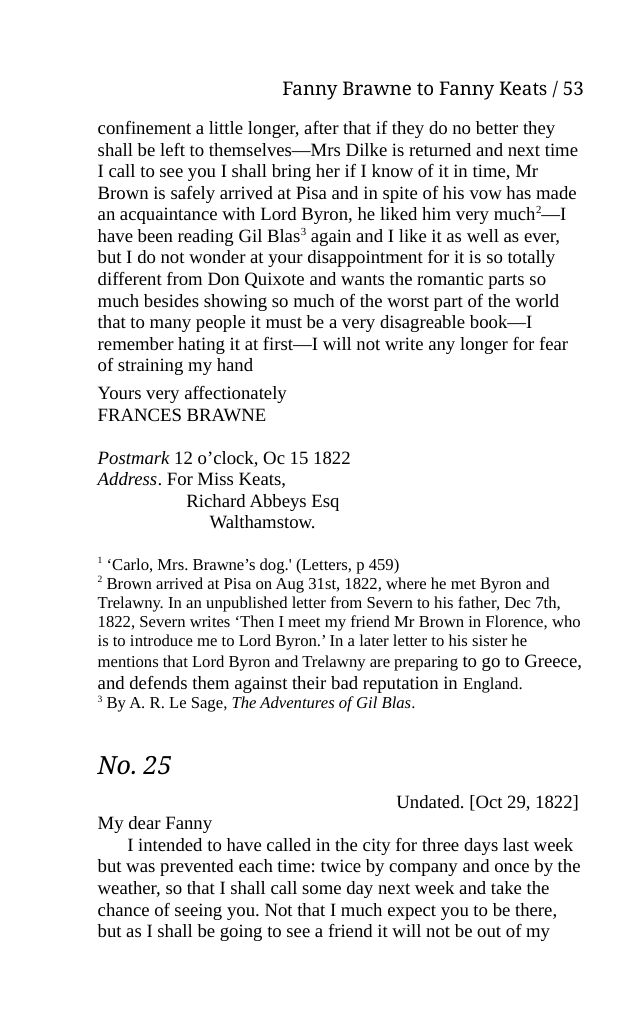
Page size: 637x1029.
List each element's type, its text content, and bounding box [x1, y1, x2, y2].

text Postmark 12 o’clock, Oc 15 1822 [97, 447, 583, 468]
text Address. For Miss Keats, [97, 468, 583, 490]
text 2 Brown arrived at Pisa on Aug 31st, 1822, where he met Byron and Trelawny. In an unpublished letter from Severn to his father, Dec 7th, 1822, Severn writes ‘Then I meet my friend Mr Brown in Florence, who is to introduce me to Lord Byron.’ In a later letter to his sister he mentions that Lord Byron and Trelawny are preparing to go to Greece, and defends them against their bad reputation in England. [97, 573, 583, 693]
text Undated. [Oct 29, 1822] [97, 791, 583, 812]
text Richard Abbeys Esq [97, 490, 583, 511]
subtitle No. 25 [97, 748, 583, 782]
text My dear Fanny [97, 812, 583, 834]
text I intended to have called in the city for three days last week but was prevented each time: twice by company and once by the weather, so that I shall call some day next week and take the chance of seeing you. Not that I much expect you to be there, but as I shall be going to see a friend it will not be out of my [97, 834, 583, 942]
text Walthamstow. [97, 511, 583, 533]
text Yours very affectionately [97, 382, 583, 403]
text 3 By A. R. Le Sage, The Adventures of Gil Blas. [97, 693, 583, 712]
text 1 ‘Carlo, Mrs. Brawne’s dog.' (Letters, p 459) [97, 554, 583, 573]
text FRANCES BRAWNE [97, 403, 583, 425]
text confinement a little longer, after that if they do no better they shall be left to themselves—Mrs Dilke is returned and next time I call to see you I shall bring her if I know of it in time, Mr Brown is safely arrived at Pisa and in spite of his vow has made an acquaintance with Lord Byron, he liked him very much2—I have been reading Gil Blas3 again and I like it as well as ever, but I do not wonder at your disappointment for it is so totally different from Don Quixote and wants the romantic parts so much besides showing so much of the worst part of the world that to many people it must be a very disagreable book—I remember hating it at first—I will not write any longer for fear of straining my hand [97, 117, 583, 376]
